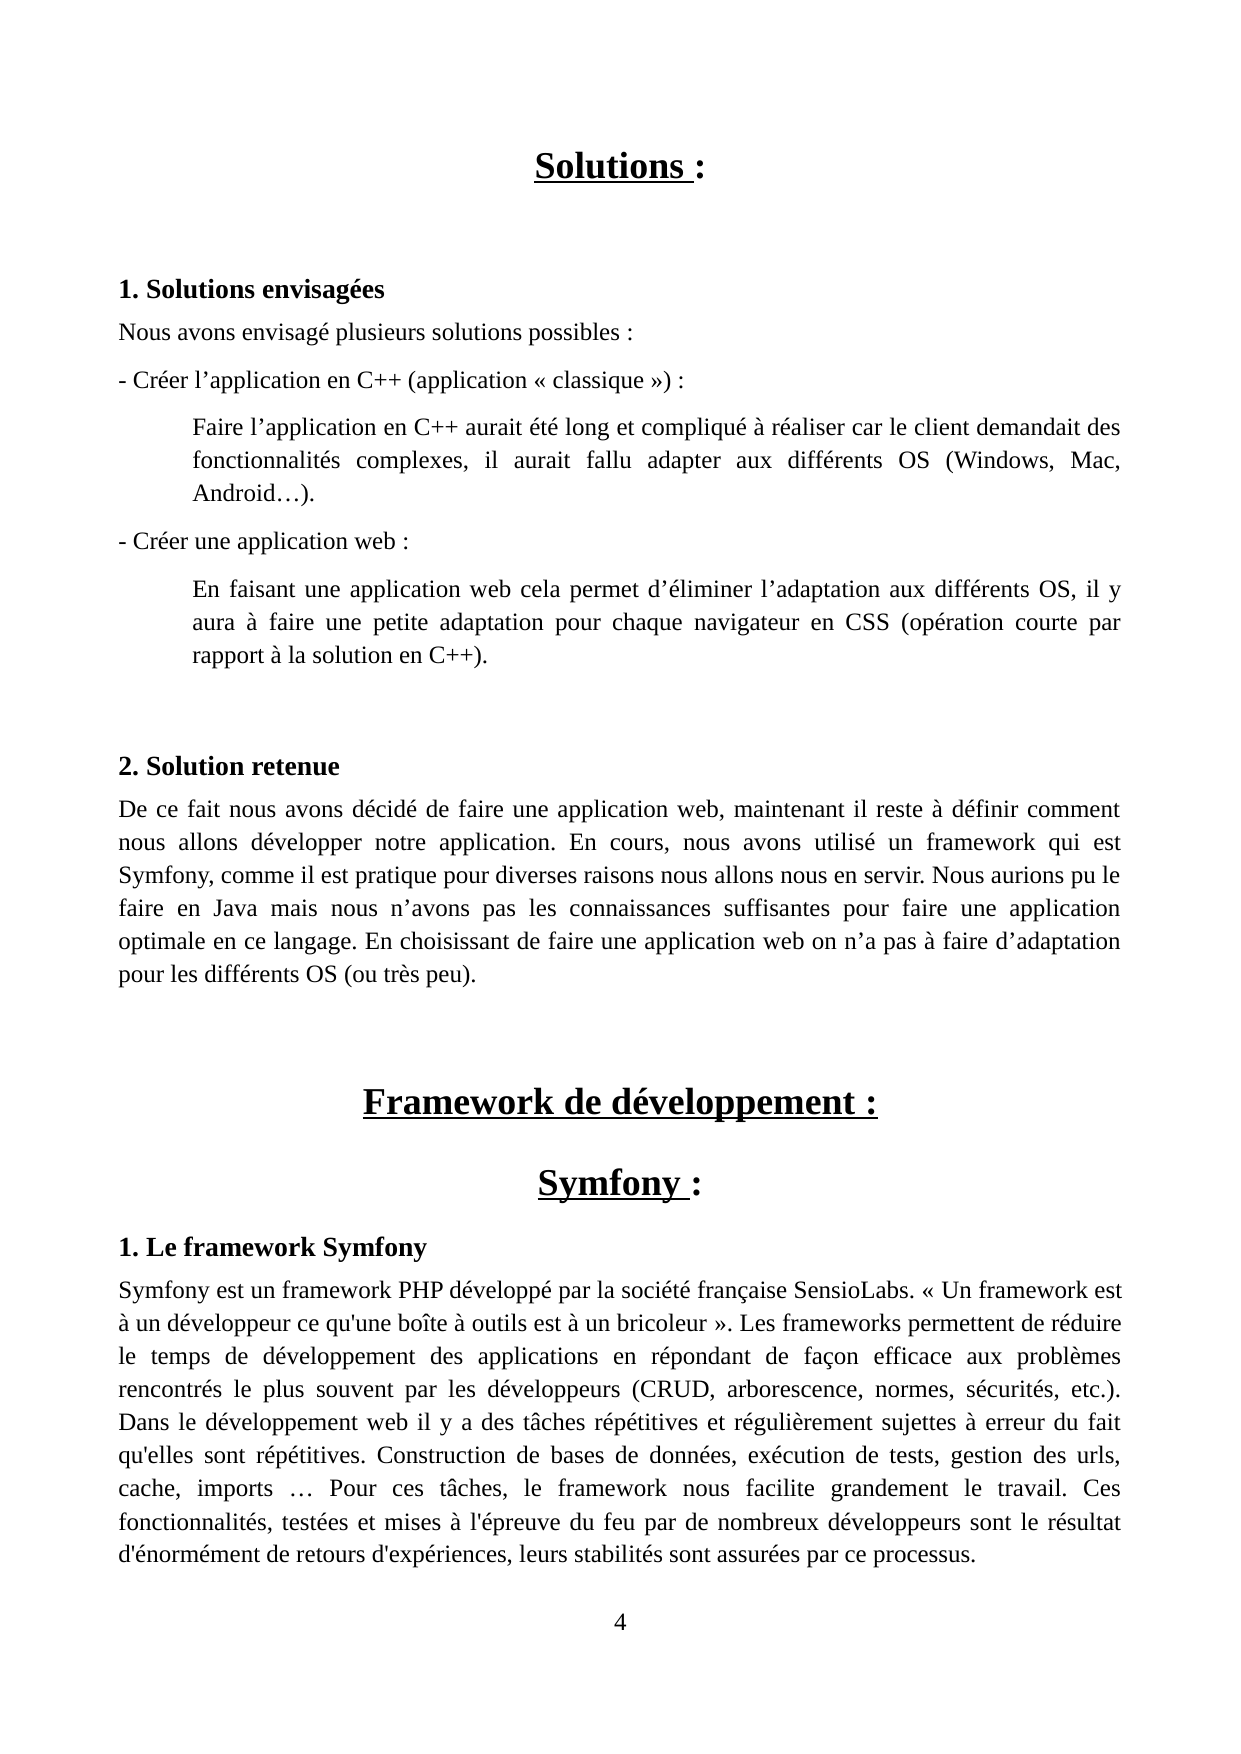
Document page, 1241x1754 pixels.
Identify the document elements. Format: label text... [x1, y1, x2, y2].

text Symfony est un framework PHP développé par la société française SensioLabs. « Un framework est à un développeur ce qu'une boîte à outils est à un bricoleur ». Les frameworks permettent de réduire le temps de développement des applications en répondant de façon efficace aux problèmes rencontrés le plus souvent par les développeurs (CRUD, arborescence, normes, sécurités, etc.). Dans le développement web il y a des tâches répétitives et régulièrement sujettes à erreur du fait qu'elles sont répétitives. Construction de bases de données, exécution de tests, gestion des urls, cache, imports … Pour ces tâches, le framework nous facilite grandement le travail. Ces fonctionnalités, testées et mises à l'épreuve du feu par de nombreux développeurs sont le résultat d'énormément de retours d'expériences, leurs stabilités sont assurées par ce processus. [118, 1275, 1122, 1568]
text - Créer l’application en C++ (application « classique ») : [118, 365, 1122, 393]
text Faire l’application en C++ aurait été long et compliqué à réaliser car le client demandait des fonctionnalités complexes, il aurait fallu adapter aux différents OS (Windows, Mac, Android…). [192, 412, 1122, 507]
subtitle 1. Solutions envisagées [118, 273, 1122, 305]
text De ce fait nous avons décidé de faire une application web, maintenant il reste à définir comment nous allons développer notre application. En cours, nous avons utilisé un framework qui est Symfony, comme il est pratique pour diverses raisons nous allons nous en servir. Nous aurions pu le faire en Java mais nous n’avons pas les connaissances suffisantes pour faire une application optimale en ce langage. En choisissant de faire une application web on n’a pas à faire d’adaptation pour les différents OS (ou très peu). [118, 794, 1122, 988]
text Nous avons envisagé plusieurs solutions possibles : [118, 317, 1122, 346]
subtitle 1. Le framework Symfony [118, 1231, 1122, 1263]
text En faisant une application web cela permet d’éliminer l’adaptation aux différents OS, il y aura à faire une petite adaptation pour chaque navigateur en CSS (opération courte par rapport à la solution en C++). [192, 574, 1122, 668]
subtitle Symfony : [118, 1160, 1122, 1204]
subtitle 2. Solution retenue [118, 749, 1122, 781]
text - Créer une application web : [118, 526, 1122, 555]
subtitle Framework de développement : [118, 1079, 1122, 1123]
subtitle Solutions : [118, 143, 1122, 187]
